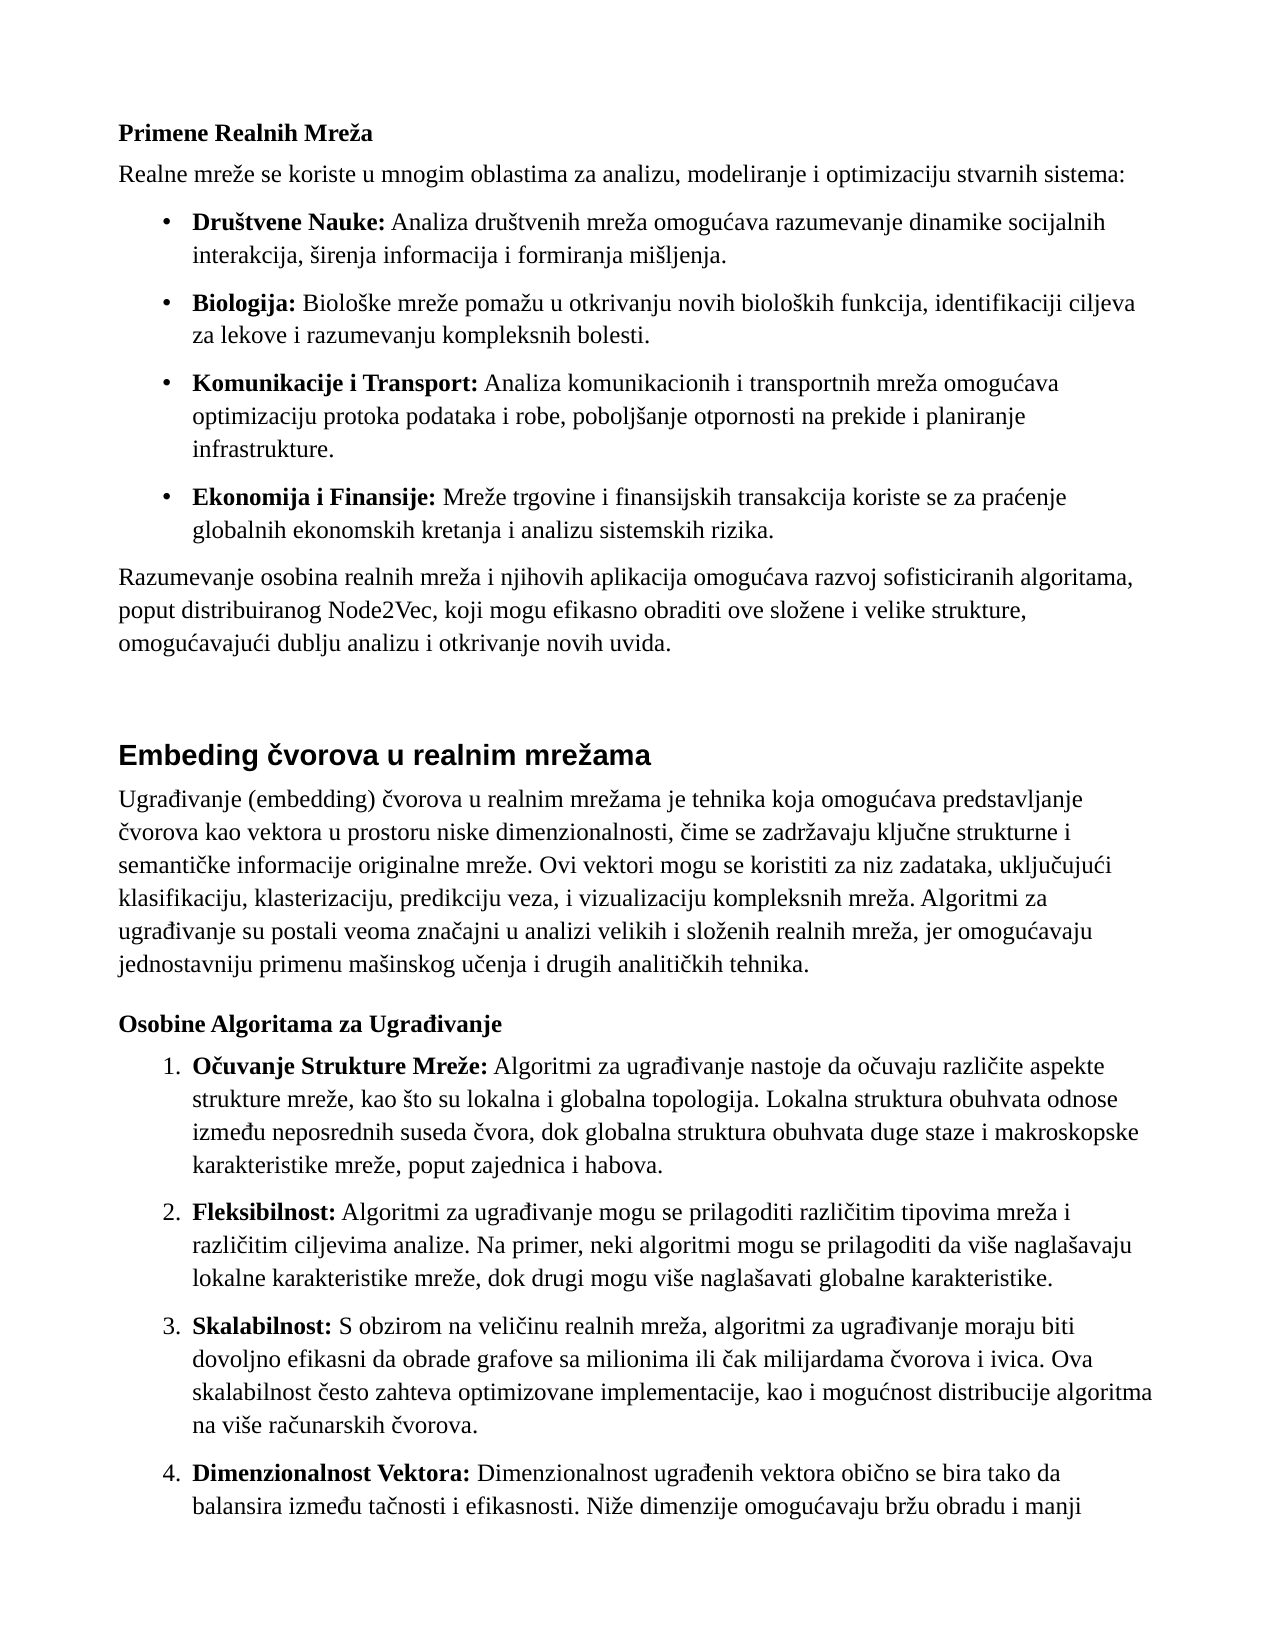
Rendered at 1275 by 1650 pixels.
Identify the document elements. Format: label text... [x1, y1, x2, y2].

list Društvene Nauke: Analiza društvenih mreža omogućava razumevanje dinamike socijalnih interakcija, širenja informacija i formiranja mišljenja. [162, 207, 1157, 269]
text Ugrađivanje (embedding) čvorova u realnim mrežama je tehnika koja omogućava predstavljanje čvorova kao vektora u prostoru niske dimenzionalnosti, čime se zadržavaju ključne strukturne i semantičke informacije originalne mreže. Ovi vektori mogu se koristiti za niz zadataka, uključujući klasifikaciju, klasterizaciju, predikciju veza, i vizualizaciju kompleksnih mreža. Algoritmi za ugrađivanje su postali veoma značajni u analizi velikih i složenih realnih mreža, jer omogućavaju jednostavniju primenu mašinskog učenja i drugih analitičkih tehnika. [118, 784, 1157, 978]
subtitle Osobine Algoritama za Ugrađivanje [118, 1009, 1157, 1038]
subtitle Primene Realnih Mreža [118, 118, 1157, 147]
list Dimenzionalnost Vektora: Dimenzionalnost ugrađenih vektora obično se bira tako da balansira između tačnosti i efikasnosti. Niže dimenzije omogućavaju bržu obradu i manji [162, 1458, 1157, 1519]
list Očuvanje Strukture Mreže: Algoritmi za ugrađivanje nastoje da očuvaju različite aspekte strukture mreže, kao što su lokalna i globalna topologija. Lokalna struktura obuhvata odnose između neposrednih suseda čvora, dok globalna struktura obuhvata duge staze i makroskopske karakteristike mreže, poput zajednica i habova. [162, 1051, 1157, 1179]
text Razumevanje osobina realnih mreža i njihovih aplikacija omogućava razvoj sofisticiranih algoritama, poput distribuiranog Node2Vec, koji mogu efikasno obraditi ove složene i velike strukture, omogućavajući dublju analizu i otkrivanje novih uvida. [118, 562, 1157, 657]
list Biologija: Biološke mreže pomažu u otkrivanju novih bioloških funkcija, identifikaciji ciljeva za lekove i razumevanju kompleksnih bolesti. [162, 288, 1157, 349]
list Skalabilnost: S obzirom na veličinu realnih mreža, algoritmi za ugrađivanje moraju biti dovoljno efikasni da obrade grafove sa milionima ili čak milijardama čvorova i ivica. Ova skalabilnost često zahteva optimizovane implementacije, kao i mogućnost distribucije algoritma na više računarskih čvorova. [162, 1311, 1157, 1439]
list Ekonomija i Finansije: Mreže trgovine i finansijskih transakcija koriste se za praćenje globalnih ekonomskih kretanja i analizu sistemskih rizika. [162, 482, 1157, 544]
list Komunikacije i Transport: Analiza komunikacionih i transportnih mreža omogućava optimizaciju protoka podataka i robe, poboljšanje otpornosti na prekide i planiranje infrastrukture. [162, 368, 1157, 463]
text Realne mreže se koriste u mnogim oblastima za analizu, modeliranje i optimizaciju stvarnih sistema: [118, 159, 1157, 188]
subtitle Embeding čvorova u realnim mrežama [118, 738, 1157, 772]
list Fleksibilnost: Algoritmi za ugrađivanje mogu se prilagoditi različitim tipovima mreža i različitim ciljevima analize. Na primer, neki algoritmi mogu se prilagoditi da više naglašavaju lokalne karakteristike mreže, dok drugi mogu više naglašavati globalne karakteristike. [162, 1197, 1157, 1292]
